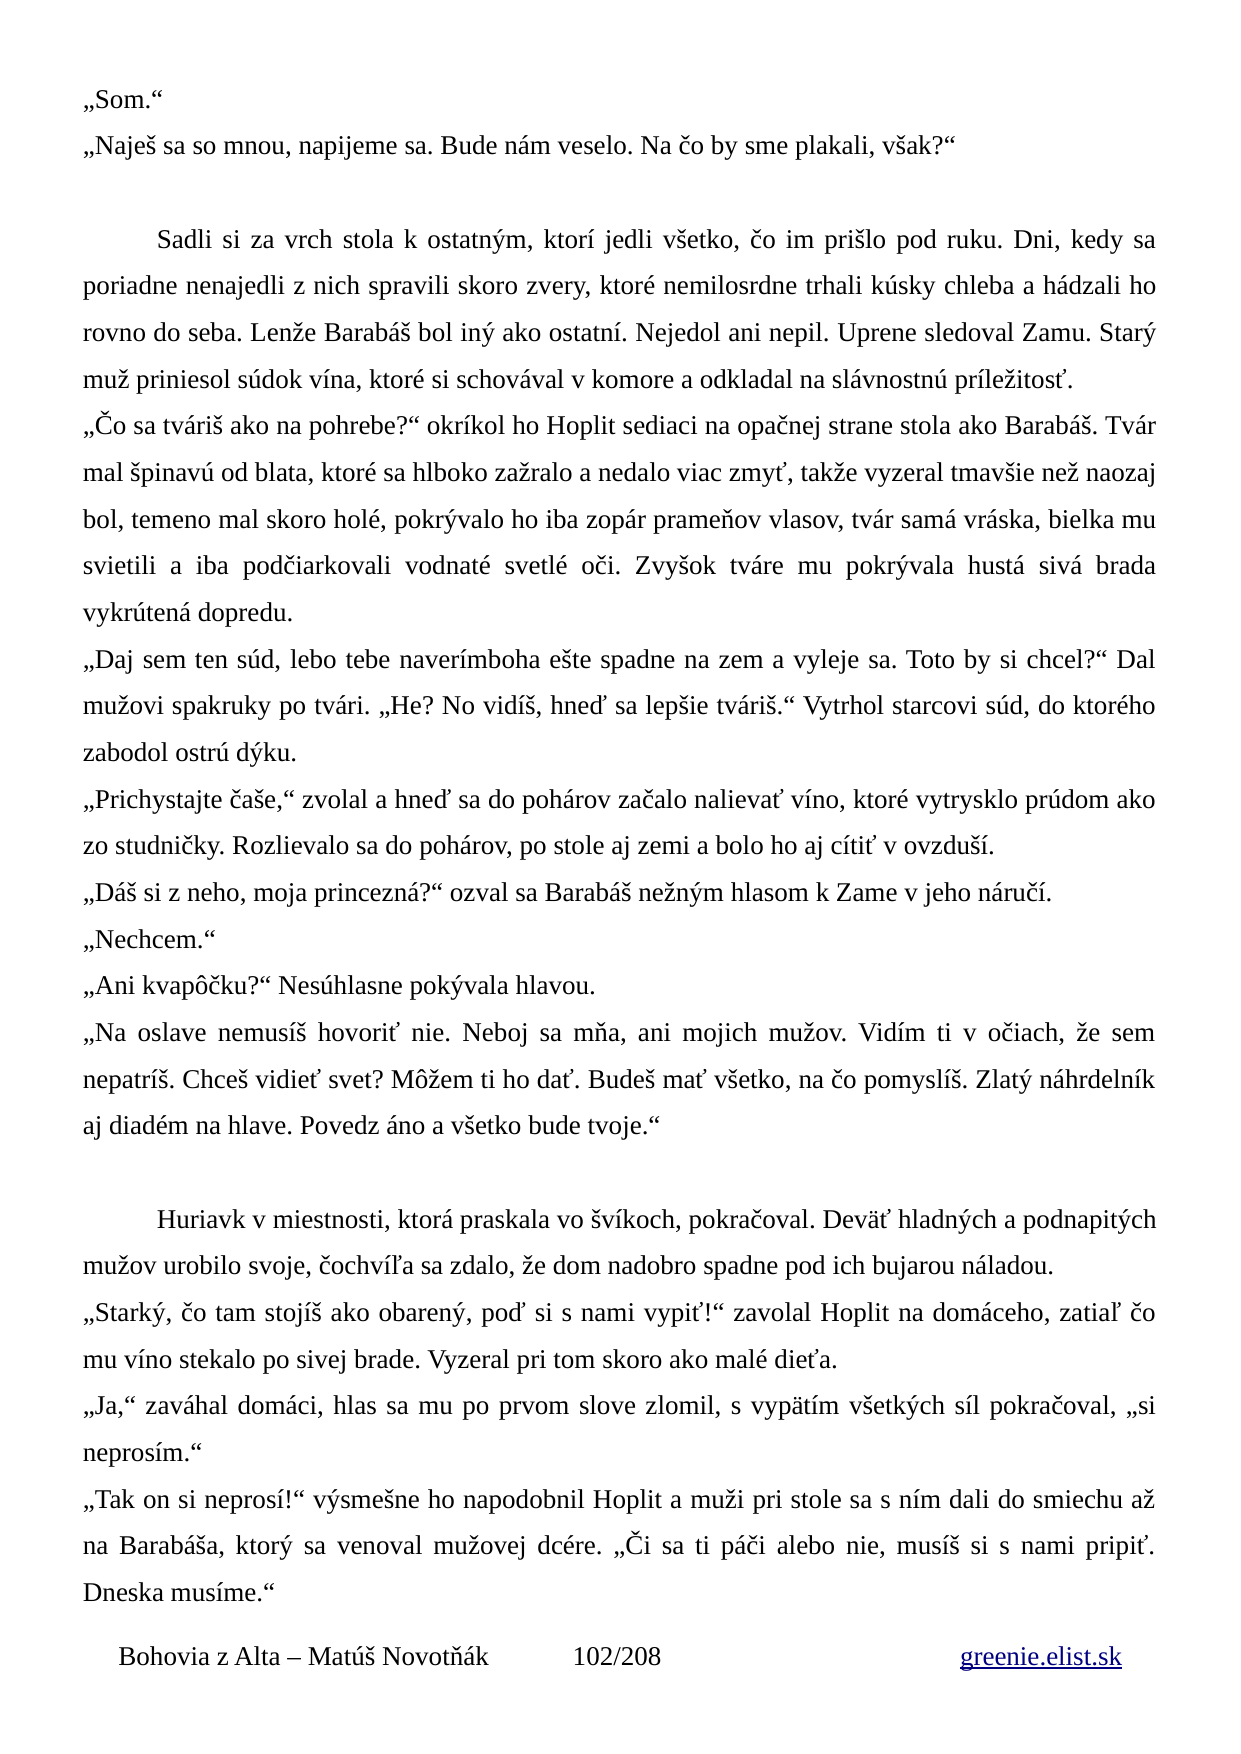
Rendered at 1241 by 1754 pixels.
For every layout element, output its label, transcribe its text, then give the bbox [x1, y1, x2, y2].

text „Starký, čo tam stojíš ako obarený, poď si s nami vypiť!“ zavolal Hoplit na domáceho, zatiaľ čo mu víno stekalo po sivej brade. Vyzeral pri tom skoro ako malé dieťa. [83, 1296, 1157, 1374]
text „Tak on si neprosí!“ výsmešne ho napodobnil Hoplit a muži pri stole sa s ním dali do smiechu až na Barabáša, ktorý sa venoval mužovej dcére. „Či sa ti páči alebo nie, musíš si s nami pripiť. Dneska musíme.“ [83, 1483, 1157, 1607]
text „Naješ sa so mnou, napijeme sa. Bude nám veselo. Na čo by sme plakali, však?“ [83, 129, 1157, 161]
text „Čo sa tváriš ako na pohrebe?“ okríkol ho Hoplit sediaci na opačnej strane stola ako Barabáš. Tvár mal špinavú od blata, ktoré sa hlboko zažralo a nedalo viac zmyť, takže vyzeral tmavšie než naozaj bol, temeno mal skoro holé, pokrývalo ho iba zopár prameňov vlasov, tvár samá vráska, bielka mu svietili a iba podčiarkovali vodnaté svetlé oči. Zvyšok tváre mu pokrývala hustá sivá brada vykrútená dopredu. [83, 409, 1157, 627]
text Huriavk v miestnosti, ktorá praskala vo švíkoch, pokračoval. Deväť hladných a podnapitých mužov urobilo svoje, čochvíľa sa zdalo, že dom nadobro spadne pod ich bujarou náladou. [83, 1203, 1157, 1281]
text „Prichystajte čaše,“ zvolal a hneď sa do pohárov začalo nalievať víno, ktoré vytrysklo prúdom ako zo studničky. Rozlievalo sa do pohárov, po stole aj zemi a bolo ho aj cítiť v ovzduší. [83, 783, 1157, 861]
text „Som.“ [83, 83, 1157, 114]
text „Na oslave nemusíš hovoriť nie. Neboj sa mňa, ani mojich mužov. Vidím ti v očiach, že sem nepatríš. Chceš vidieť svet? Môžem ti ho dať. Budeš mať všetko, na čo pomyslíš. Zlatý náhrdelník aj diadém na hlave. Povedz áno a všetko bude tvoje.“ [83, 1016, 1157, 1141]
text „Dáš si z neho, moja princezná?“ ozval sa Barabáš nežným hlasom k Zame v jeho náručí. [83, 876, 1157, 907]
text „Ja,“ zaváhal domáci, hlas sa mu po prvom slove zlomil, s vypätím všetkých síl pokračoval, „si neprosím.“ [83, 1389, 1157, 1467]
text Sadli si za vrch stola k ostatným, ktorí jedli všetko, čo im prišlo pod ruku. Dni, kedy sa poriadne nenajedli z nich spravili skoro zvery, ktoré nemilosrdne trhali kúsky chleba a hádzali ho rovno do seba. Lenže Barabáš bol iný ako ostatní. Nejedol ani nepil. Uprene sledoval Zamu. Starý muž priniesol súdok vína, ktoré si schovával v komore a odkladal na slávnostnú príležitosť. [83, 223, 1157, 394]
text „Daj sem ten súd, lebo tebe naverímboha ešte spadne na zem a vyleje sa. Toto by si chcel?“ Dal mužovi spakruky po tvári. „He? No vidíš, hneď sa lepšie tváriš.“ Vytrhol starcovi súd, do ktorého zabodol ostrú dýku. [83, 643, 1157, 767]
text „Nechcem.“ [83, 923, 1157, 954]
text „Ani kvapôčku?“ Nesúhlasne pokývala hlavou. [83, 969, 1157, 1001]
